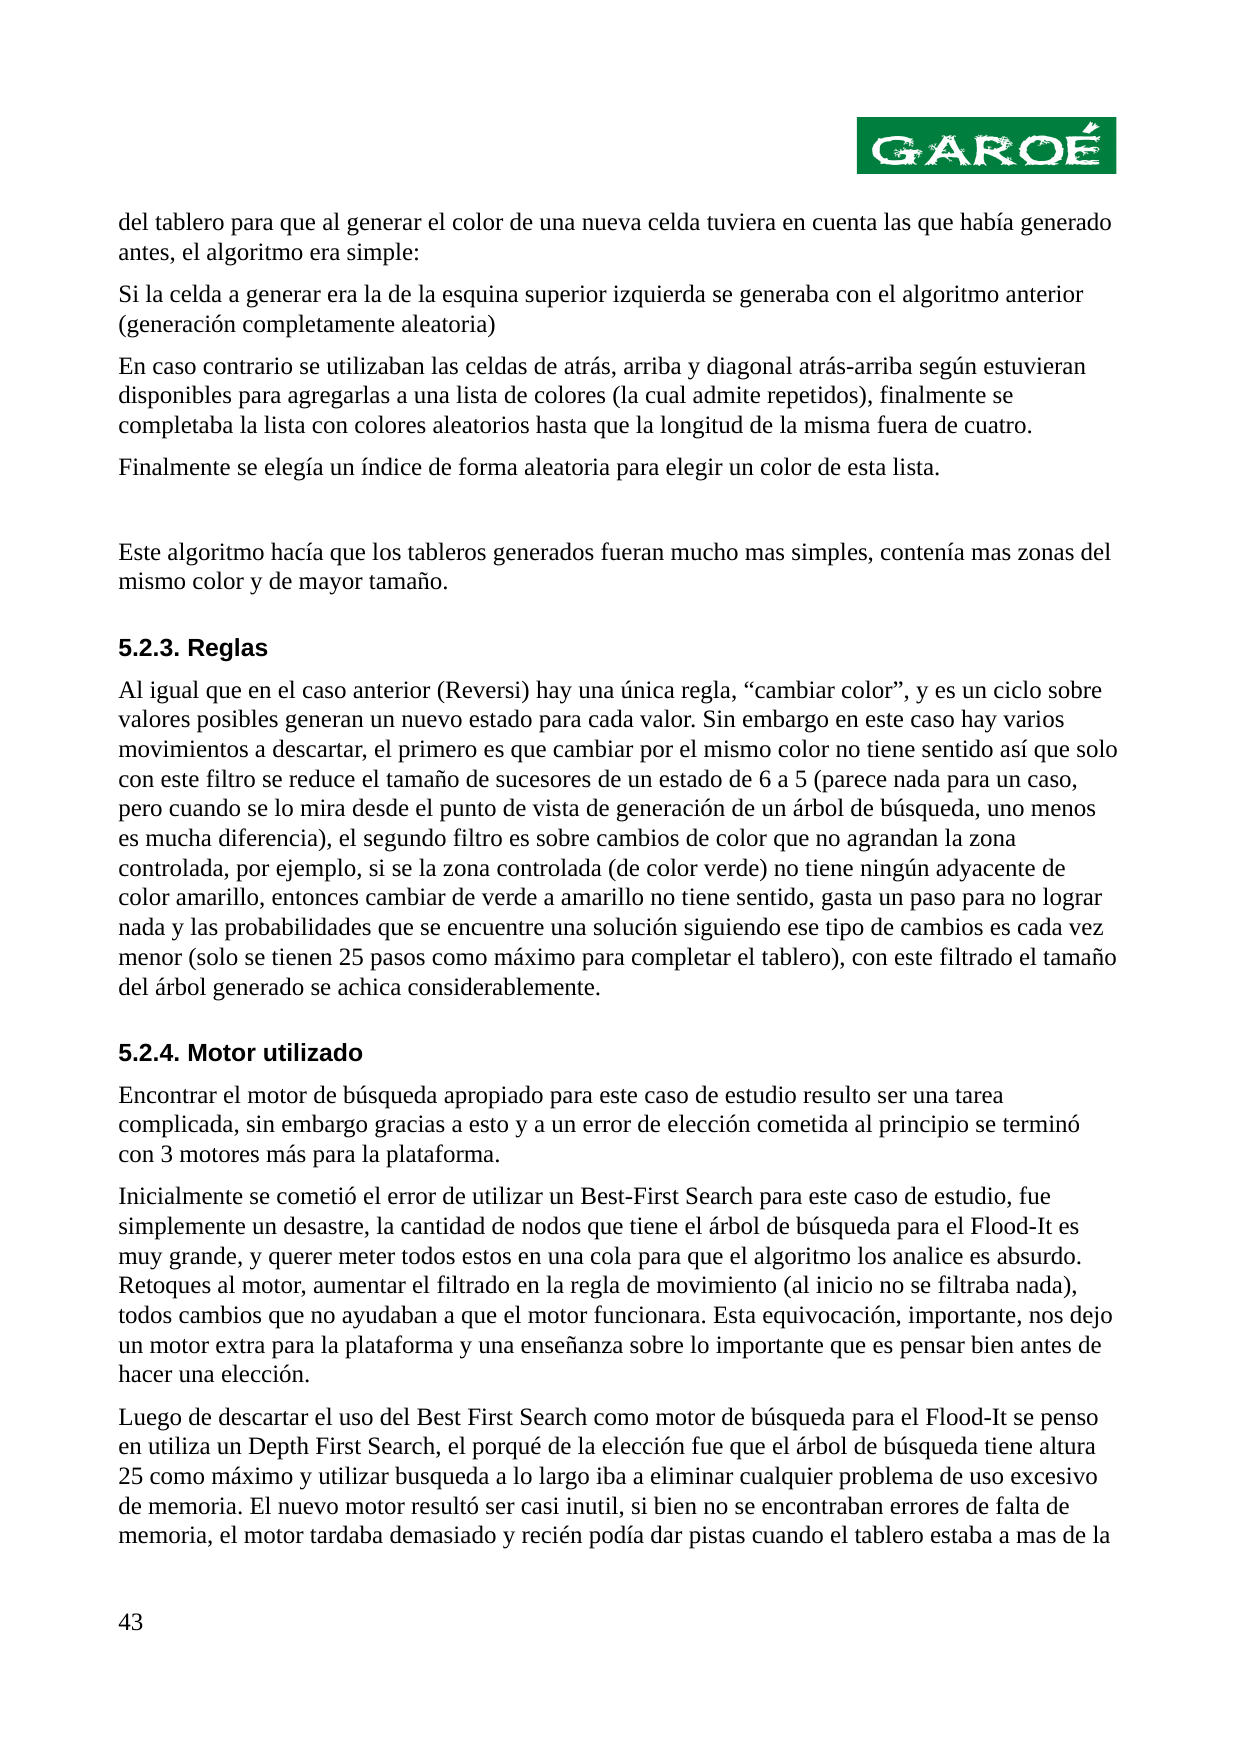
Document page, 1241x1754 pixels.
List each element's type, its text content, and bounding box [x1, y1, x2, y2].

text Este algoritmo hacía que los tableros generados fueran mucho mas simples, contenía mas zonas del mismo color y de mayor tamaño. [118, 536, 1122, 595]
text Si la celda a generar era la de la esquina superior izquierda se generaba con el algoritmo anterior (generación completamente aleatoria) [118, 278, 1122, 337]
text En caso contrario se utilizaban las celdas de atrás, arriba y diagonal atrás-arriba según estuvieran disponibles para agregarlas a una lista de colores (la cual admite repetidos), finalmente se completaba la lista con colores aleatorios hasta que la longitud de la misma fuera de cuatro. [118, 350, 1122, 439]
subtitle 5.2.4. Motor utilizado [118, 1038, 1122, 1066]
text Luego de descartar el uso del Best First Search como motor de búsqueda para el Flood-It se penso en utiliza un Depth First Search, el porqué de la elección fue que el árbol de búsqueda tiene altura 25 como máximo y utilizar busqueda a lo largo iba a eliminar cualquier problema de uso excesivo de memoria. El nuevo motor resultó ser casi inutil, si bien no se encontraban errores de falta de memoria, el motor tardaba demasiado y recién podía dar pistas cuando el tablero estaba a mas de la [118, 1401, 1122, 1549]
text Encontrar el motor de búsqueda apropiado para este caso de estudio resulto ser una tarea complicada, sin embargo gracias a esto y a un error de elección cometida al principio se terminó con 3 motores más para la plataforma. [118, 1079, 1122, 1168]
text Al igual que en el caso anterior (Reversi) hay una única regla, “cambiar color”, y es un ciclo sobre valores posibles generan un nuevo estado para cada valor. Sin embargo en este caso hay varios movimientos a descartar, el primero es que cambiar por el mismo color no tiene sentido así que solo con este filtro se reduce el tamaño de sucesores de un estado de 6 a 5 (parece nada para un caso, pero cuando se lo mira desde el punto de vista de generación de un árbol de búsqueda, uno menos es mucha diferencia), el segundo filtro es sobre cambios de color que no agrandan la zona controlada, por ejemplo, si se la zona controlada (de color verde) no tiene ningún adyacente de color amarillo, entonces cambiar de verde a amarillo no tiene sentido, gasta un paso para no lograr nada y las probabilidades que se encuentre una solución siguiendo ese tipo de cambios es cada vez menor (solo se tienen 25 pasos como máximo para completar el tablero), con este filtrado el tamaño del árbol generado se achica considerablemente. [118, 674, 1122, 1000]
picture [856, 117, 1117, 174]
text del tablero para que al generar el color de una nueva celda tuviera en cuenta las que había generado antes, el algoritmo era simple: [118, 206, 1122, 266]
text Inicialmente se cometió el error de utilizar un Best-First Search para este caso de estudio, fue simplemente un desastre, la cantidad de nodos que tiene el árbol de búsqueda para el Flood-It es muy grande, y querer meter todos estos en una cola para que el algoritmo los analice es absurdo. Retoques al motor, aumentar el filtrado en la regla de movimiento (al inicio no se filtraba nada), todos cambios que no ayudaban a que el motor funcionara. Esta equivocación, importante, nos dejo un motor extra para la plataforma y una enseñanza sobre lo importante que es pensar bien antes de hacer una elección. [118, 1180, 1122, 1388]
text Finalmente se elegía un índice de forma aleatoria para elegir un color de esta lista. [118, 451, 1122, 481]
subtitle 5.2.3. Reglas [118, 633, 1122, 661]
